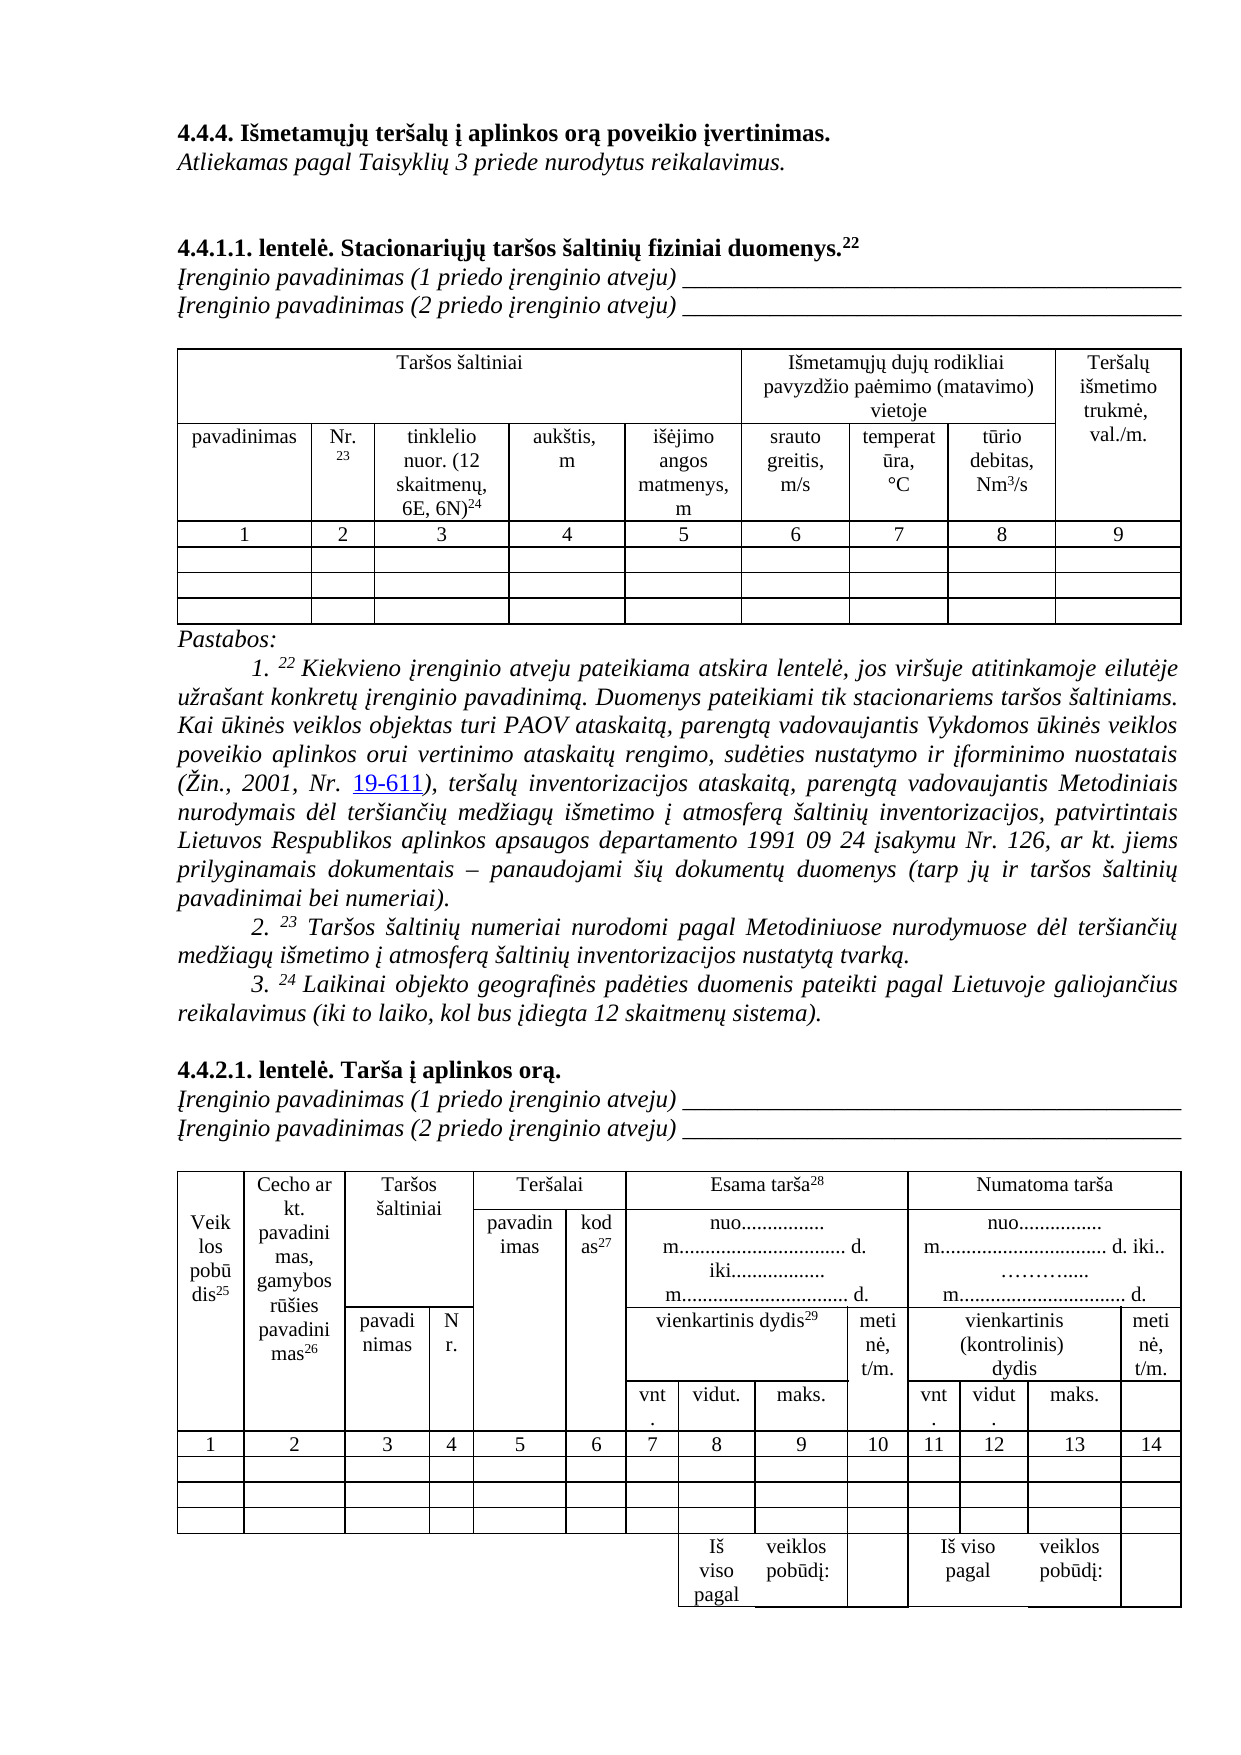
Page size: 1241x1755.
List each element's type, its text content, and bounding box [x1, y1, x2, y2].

table_cell išėjimo angos matmenys, m [626, 424, 741, 520]
table_cell [177, 1534, 244, 1606]
table_cell [375, 573, 508, 597]
table_cell [626, 1534, 678, 1606]
table_cell [961, 1483, 1027, 1507]
table_cell [627, 1457, 678, 1481]
table_cell [346, 1483, 429, 1507]
table_cell 7 [850, 522, 947, 546]
table_cell tinklelio nuor. (12 skaitmenų, 6E, 6N)24 [375, 424, 508, 520]
table_cell srauto greitis, m/s [742, 424, 849, 520]
table_cell maks. [1029, 1382, 1120, 1430]
table_cell [178, 1306, 243, 1380]
table_cell vienkartinis (kontrolinis) dydis [909, 1308, 1120, 1380]
table_header Teršalų išmetimo trukmė, val./m. [1056, 350, 1180, 520]
table_cell [474, 1306, 565, 1380]
table_cell [312, 548, 374, 572]
table_cell [1122, 1483, 1180, 1507]
table_cell [474, 1457, 565, 1481]
table_cell [949, 599, 1055, 623]
table_cell [510, 599, 624, 623]
table_cell [961, 1457, 1027, 1481]
table_cell Iš viso pagal [909, 1534, 1028, 1606]
table_cell [850, 599, 947, 623]
table_cell [848, 1508, 907, 1532]
table_cell [1029, 1457, 1120, 1481]
table_cell [756, 1483, 847, 1507]
table_cell 1 [178, 1432, 243, 1456]
table_cell [627, 1483, 678, 1507]
table_cell [949, 573, 1055, 597]
table_cell [848, 1483, 907, 1507]
table_cell [848, 1380, 907, 1430]
table_cell [567, 1508, 625, 1532]
table_cell aukštis, m [510, 424, 624, 520]
table_header [178, 1172, 243, 1209]
table_cell metinė, t/m. [1122, 1308, 1180, 1380]
table_cell Nr. 23 [312, 424, 374, 520]
table_cell tūrio debitas, Nm3/s [949, 424, 1055, 520]
table_cell [345, 1534, 429, 1606]
table_cell 5 [626, 522, 741, 546]
table_cell 9 [1056, 522, 1180, 546]
table_cell [679, 1508, 754, 1532]
table_cell [626, 573, 741, 597]
table_cell [909, 1508, 959, 1532]
table_cell [756, 1457, 847, 1481]
text 4.4.1.1. lentelė. Stacionariųjų taršos šaltinių fiziniai duomenys.22 [177, 233, 1181, 262]
table_cell nuo................ m................................ d. iki.................. m................................ d. [627, 1210, 907, 1306]
table_cell [566, 1534, 626, 1606]
table_cell 3 [346, 1432, 429, 1456]
table_cell [627, 1508, 678, 1532]
table_header Taršos šaltiniai [178, 350, 741, 422]
table_cell 8 [679, 1432, 754, 1456]
table_cell [626, 548, 741, 572]
table_cell vnt. [627, 1382, 678, 1430]
table_cell [375, 548, 508, 572]
table_cell 1 [178, 522, 311, 546]
table_cell 10 [848, 1432, 907, 1456]
table_cell Iš viso pagal [679, 1534, 755, 1606]
table_cell [178, 1457, 243, 1481]
table_cell vienkartinis dydis29 [627, 1308, 847, 1380]
table_cell veiklos pobūdį: [1028, 1534, 1120, 1606]
table_cell 12 [961, 1432, 1027, 1456]
table_cell [961, 1508, 1027, 1532]
table_cell [756, 1508, 847, 1532]
table_cell [178, 1380, 243, 1430]
table_cell [1122, 1382, 1180, 1430]
text Įrenginio pavadinimas (1 priedo įrenginio atveju) [177, 1084, 1181, 1113]
table_cell [245, 1483, 344, 1507]
table_cell [742, 599, 849, 623]
table_cell [679, 1457, 754, 1481]
table_cell [848, 1534, 907, 1606]
table_cell [626, 599, 741, 623]
table_cell 3 [375, 522, 508, 546]
table_cell vidut. [679, 1382, 754, 1430]
table_header Teršalai [474, 1172, 625, 1209]
table_cell [474, 1483, 565, 1507]
table_cell 14 [1122, 1432, 1180, 1456]
table_cell [567, 1457, 625, 1481]
table_cell nuo................ m................................ d. iki..………..... m................................ d. [909, 1210, 1180, 1306]
table_cell [312, 573, 374, 597]
table_cell [430, 1508, 473, 1532]
table_cell [245, 1508, 344, 1532]
table_cell [474, 1508, 565, 1532]
table_cell 11 [909, 1432, 959, 1456]
table_cell 9 [756, 1432, 847, 1456]
table_cell 4 [430, 1432, 473, 1456]
table_cell [742, 548, 849, 572]
table_cell [1056, 548, 1180, 572]
table_cell 2 [312, 522, 374, 546]
table_cell [1122, 1534, 1180, 1606]
table_cell [178, 599, 311, 623]
text 4.4.2.1. lentelė. Tarša į aplinkos orą. [177, 1056, 1181, 1084]
table_cell [567, 1306, 625, 1380]
table_cell metinė, t/m. [848, 1308, 907, 1380]
text Pastabos: [177, 625, 1181, 653]
table_cell [1122, 1457, 1180, 1481]
text 4.4.4. Išmetamųjų teršalų į aplinkos orą poveikio įvertinimas. [177, 118, 1181, 147]
table_cell Nr. [430, 1308, 473, 1430]
table_header Esama tarša28 [627, 1172, 907, 1209]
table_cell kodas27 [567, 1210, 625, 1306]
text Įrenginio pavadinimas (1 priedo įrenginio atveju) [177, 262, 1181, 291]
table_cell veiklos pobūdį: [755, 1534, 847, 1606]
table_cell vnt. [909, 1382, 959, 1430]
table_cell [1029, 1483, 1120, 1507]
table_cell [742, 573, 849, 597]
table_cell temperatūra, °C [850, 424, 947, 520]
table_cell [1029, 1508, 1120, 1532]
table_cell [510, 573, 624, 597]
table_header Išmetamųjų dujų rodikliai pavyzdžio paėmimo (matavimo) vietoje [742, 350, 1055, 422]
table_cell [473, 1534, 566, 1606]
table_cell [178, 573, 311, 597]
table_cell [245, 1457, 344, 1481]
table_cell 6 [742, 522, 849, 546]
table_cell [312, 599, 374, 623]
table_cell 4 [510, 522, 624, 546]
table_cell [1056, 573, 1180, 597]
table_cell [909, 1457, 959, 1481]
text 2. 23 Taršos šaltinių numeriai nurodomi pagal Metodiniuose nurodymuose dėl teršiančių medžiagų išmetimo į atmosferą šaltinių inventorizacijos nustatytą tvarką. [177, 912, 1181, 969]
table_cell [679, 1483, 754, 1507]
table_cell [848, 1457, 907, 1481]
table_cell pavadinimas [474, 1210, 565, 1306]
text 1. 22 Kiekvieno įrenginio atveju pateikiama atskira lentelė, jos viršuje atitinkamoje eilutėje užrašant konkretų įrenginio pavadinimą. Duomenys pateikiami tik stacionariems taršos šaltiniams. Kai ūkinės veiklos objektas turi PAOV ataskaitą, parengtą vadovaujantis Vykdomos ūkinės veiklos poveikio aplinkos orui vertinimo ataskaitų rengimo, sudėties nustatymo ir įforminimo nuostatais (Žin., 2001, Nr. 19-611), teršalų inventorizacijos ataskaitą, parengtą vadovaujantis Metodiniais nurodymais dėl teršiančių medžiagų išmetimo į atmosferą šaltinių inventorizacijos, patvirtintais Lietuvos Respublikos aplinkos apsaugos departamento 1991 09 24 įsakymu Nr. 126, ar kt. jiems prilyginamais dokumentais – panaudojami šių dokumentų duomenys (tarp jų ir taršos šaltinių pavadinimai bei numeriai). [177, 653, 1181, 912]
table_header Numatoma tarša [909, 1172, 1180, 1209]
table_cell 7 [627, 1432, 678, 1456]
table_cell [430, 1534, 473, 1606]
table_cell vidut. [961, 1382, 1027, 1430]
table_cell [510, 548, 624, 572]
table_cell [178, 548, 311, 572]
table_cell [1056, 599, 1180, 623]
table_cell [850, 548, 947, 572]
table_cell pavadinimas [346, 1308, 429, 1430]
table_cell [430, 1457, 473, 1481]
text Įrenginio pavadinimas (2 priedo įrenginio atveju) [177, 1113, 1181, 1142]
text Atliekamas pagal Taisyklių 3 priede nurodytus reikalavimus. [177, 147, 1181, 176]
table_cell [474, 1380, 565, 1430]
table_cell [178, 1483, 243, 1507]
table_cell 6 [567, 1432, 625, 1456]
table_cell maks. [756, 1382, 847, 1430]
text Įrenginio pavadinimas (2 priedo įrenginio atveju) [177, 291, 1181, 319]
table_cell 2 [245, 1432, 344, 1456]
table_cell [178, 1508, 243, 1532]
table_cell [375, 599, 508, 623]
table_cell [244, 1534, 345, 1606]
table_cell [346, 1457, 429, 1481]
table_cell [949, 548, 1055, 572]
table_cell [346, 1508, 429, 1532]
table_cell [909, 1483, 959, 1507]
table_cell [1122, 1508, 1180, 1532]
table_header Taršos šaltiniai [346, 1172, 473, 1306]
table_cell [430, 1483, 473, 1507]
table_cell pavadinimas [178, 424, 311, 520]
table_cell 13 [1029, 1432, 1120, 1456]
text 3. 24 Laikinai objekto geografinės padėties duomenis pateikti pagal Lietuvoje galiojančius reikalavimus (iki to laiko, kol bus įdiegta 12 skaitmenų sistema). [177, 969, 1181, 1027]
table_cell 5 [474, 1432, 565, 1456]
table_cell [567, 1380, 625, 1430]
table_cell [567, 1483, 625, 1507]
table_cell Veiklos pobūdis25 [178, 1209, 243, 1306]
table_cell 8 [949, 522, 1055, 546]
table_header Cecho ar kt. pavadinimas, gamybos rūšies pavadinimas26 [245, 1172, 344, 1430]
table_cell [850, 573, 947, 597]
